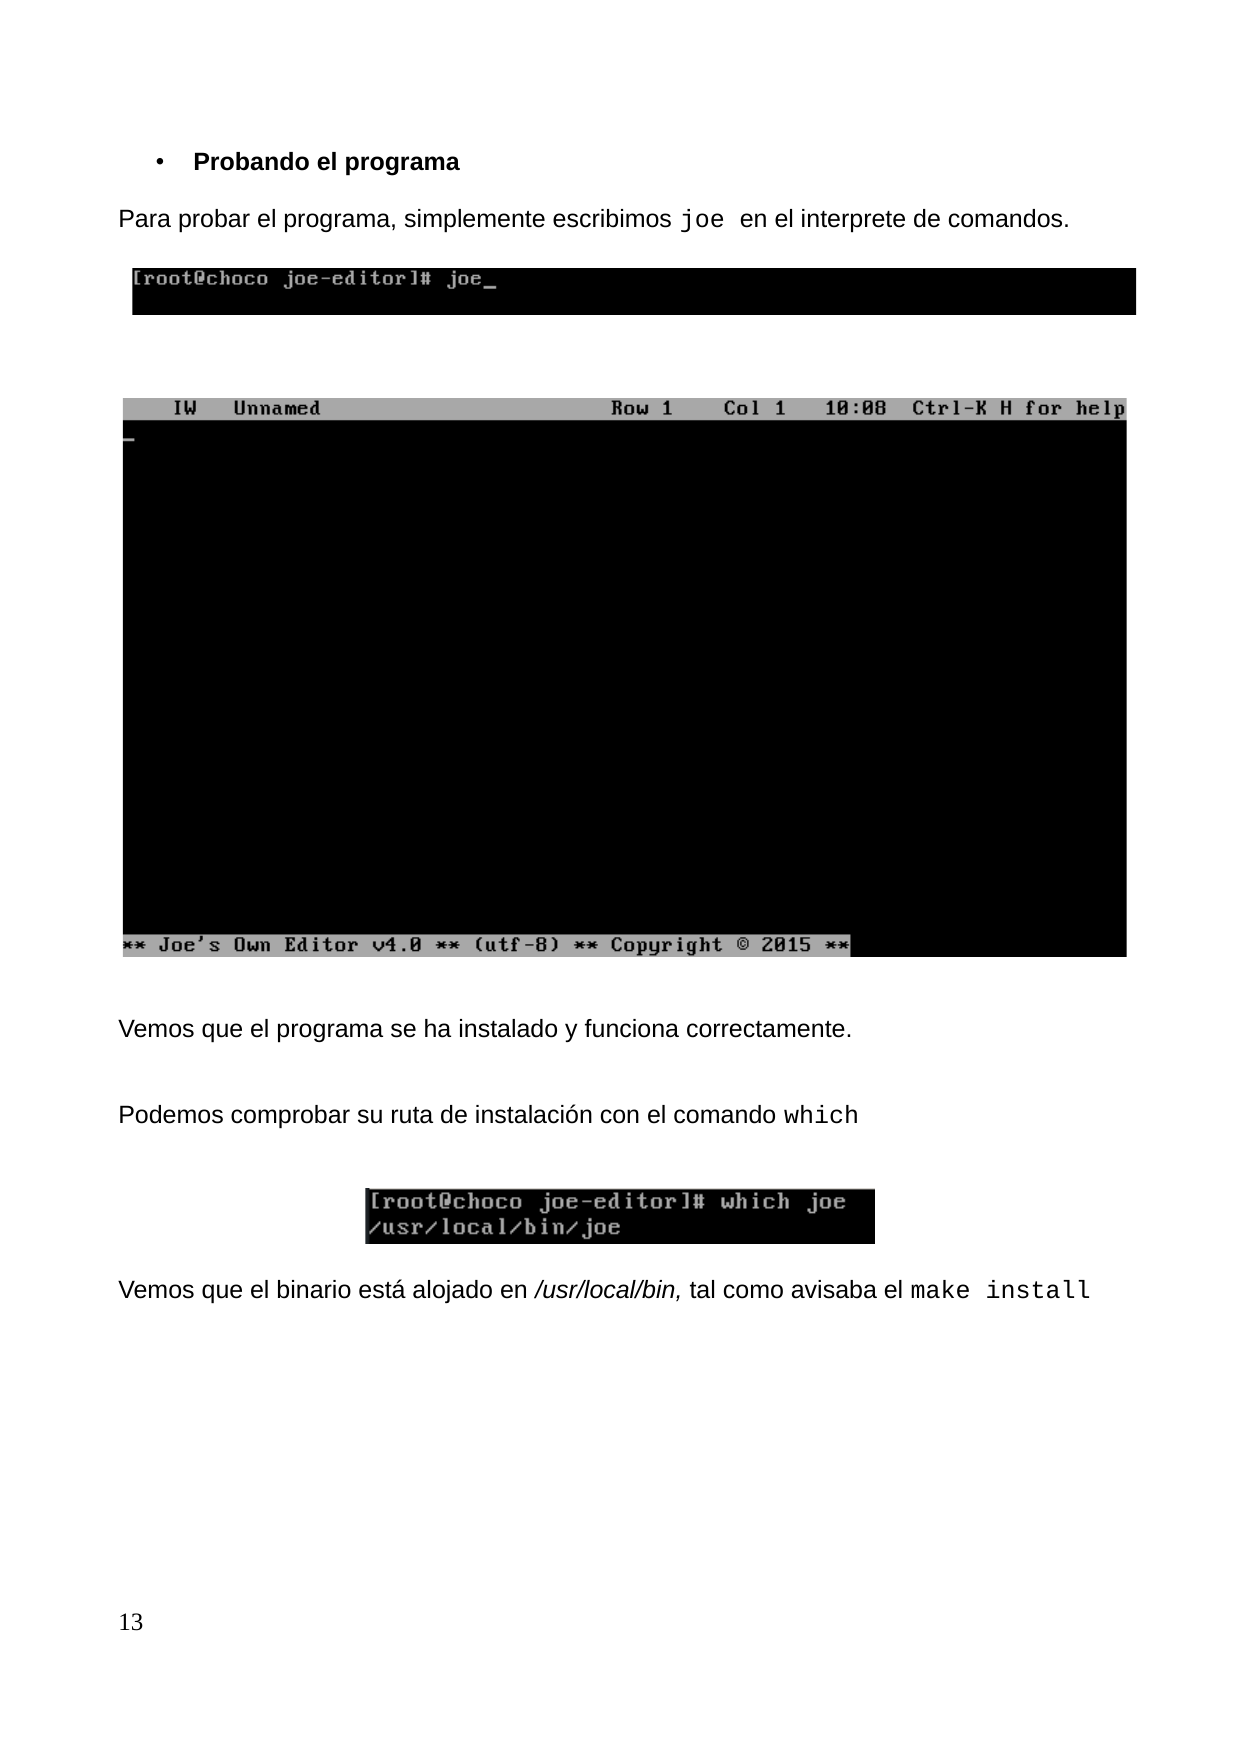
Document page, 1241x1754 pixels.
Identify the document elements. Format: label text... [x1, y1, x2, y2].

text Para probar el programa, simplemente escribimos joe en el interprete de comandos. [118, 204, 1122, 235]
text Podemos comprobar su ruta de instalación con el comando which [118, 1100, 1122, 1131]
text Vemos que el programa se ha instalado y funciona correctamente. [118, 1014, 1122, 1042]
text Vemos que el binario está alojado en /usr/local/bin, tal como avisaba el make install [118, 1275, 1122, 1306]
picture [132, 268, 1137, 315]
list Probando el programa [156, 147, 1122, 176]
picture [122, 398, 1127, 957]
picture [365, 1188, 875, 1244]
